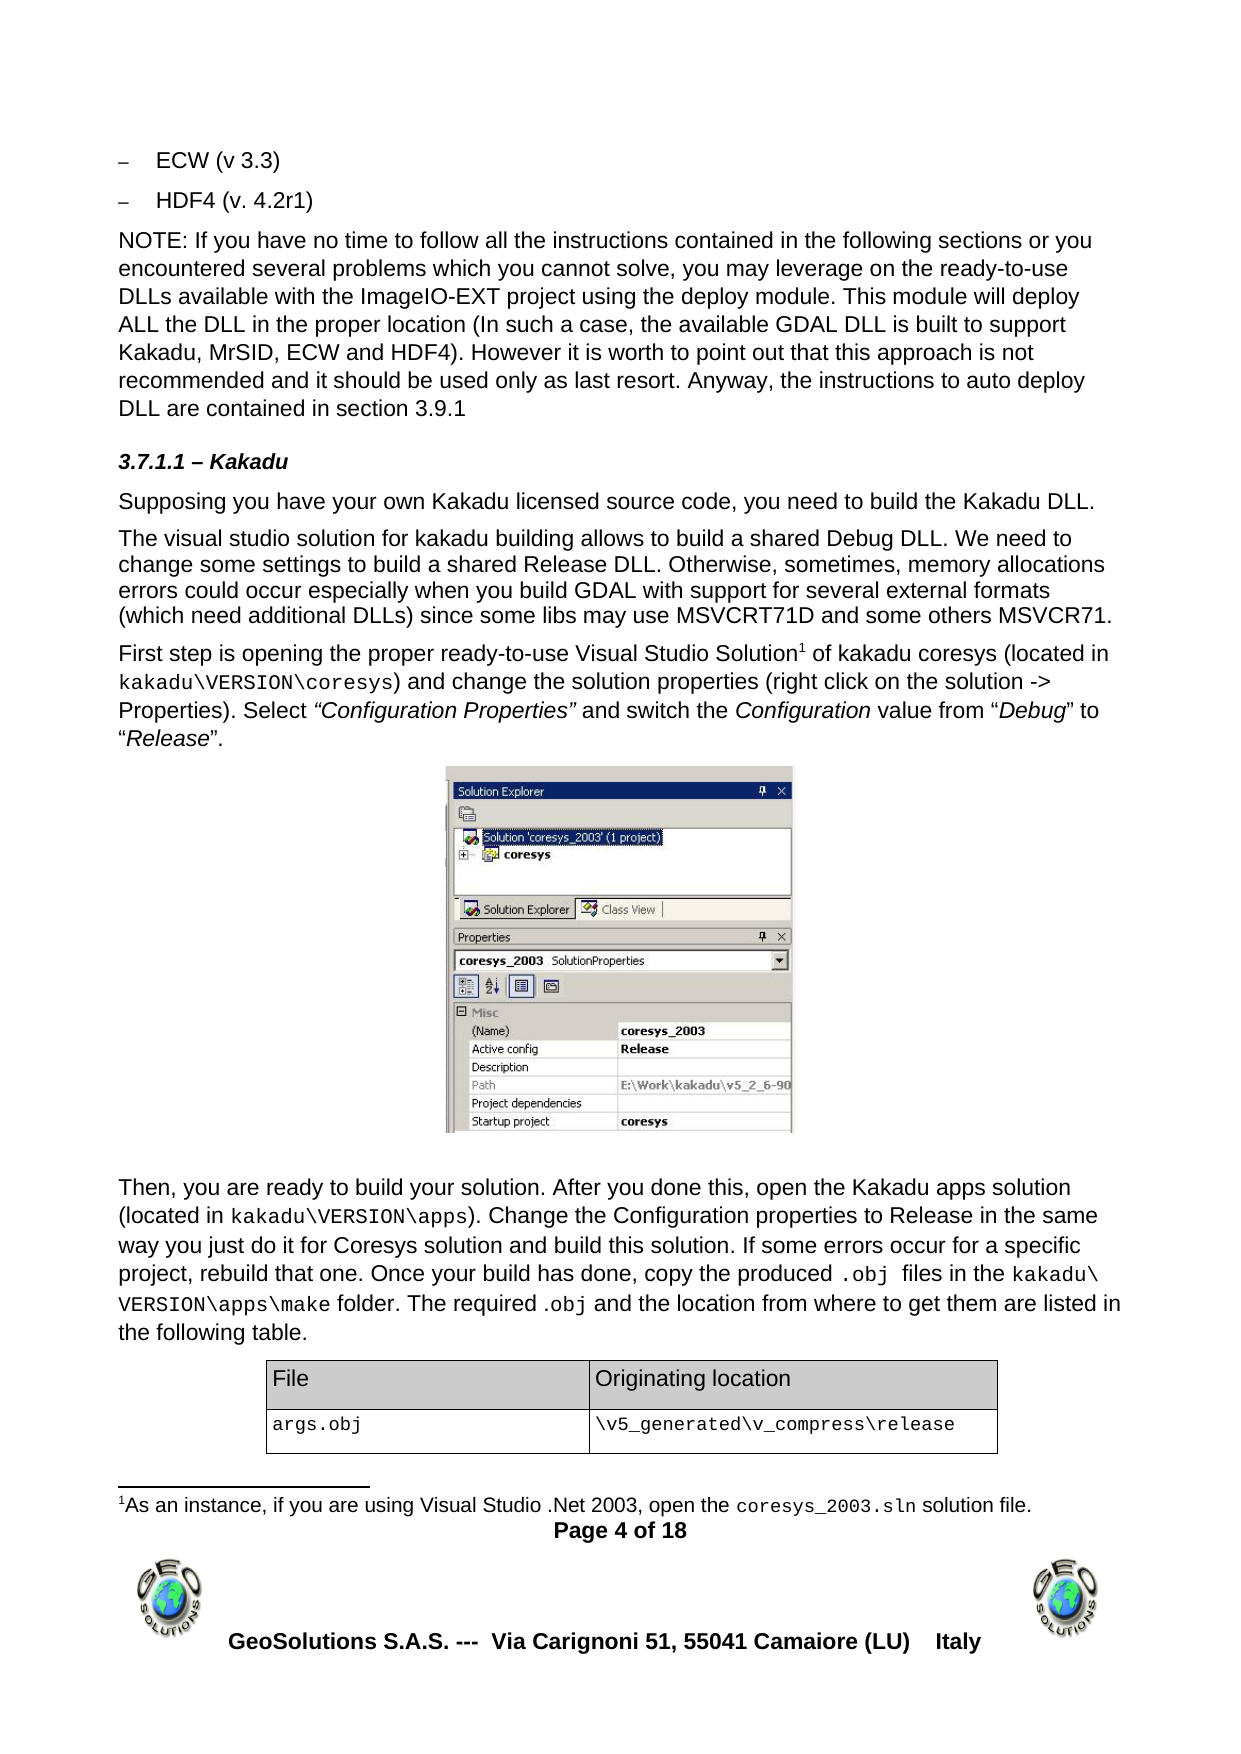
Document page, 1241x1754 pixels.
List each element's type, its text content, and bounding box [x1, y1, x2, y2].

text Then, you are ready to build your solution. After you done this, open the Kakadu apps solution (located in kakadu\VERSION\apps). Change the Configuration properties to Release in the same way you just do it for Coresys solution and build this solution. If some errors occur for a specific project, rebuild that one. Once your build has done, copy the produced .obj files in the kakadu\VERSION\apps\make folder. The required .obj and the location from where to get them are listed in the following table. [118, 1175, 1122, 1345]
picture [134, 1552, 205, 1641]
text The visual studio solution for kakadu building allows to build a shared Debug DLL. We need to change some settings to build a shared Release DLL. Otherwise, sometimes, memory allocations errors could occur especially when you build GDAL with support for several external formats (which need additional DLLs) since some libs may use MSVCRT71D and some others MSVCR71. [118, 526, 1122, 628]
table_header Originating location [590, 1361, 997, 1409]
table_cell args.obj [267, 1410, 589, 1453]
text NOTE: If you have no time to follow all the instructions contained in the following sections or you encountered several problems which you cannot solve, you may leverage on the ready-to-use DLLs available with the ImageIO-EXT project using the deploy module. This module will deploy ALL the DLL in the proper location (In such a case, the available GDAL DLL is built to support Kakadu, MrSID, ECW and HDF4). However it is worth to point out that this approach is not recommended and it should be used only as last resort. Anyway, the instructions to auto deploy DLL are contained in section 3.9.1 [118, 227, 1122, 422]
list ECW (v 3.3) [118, 148, 1122, 173]
picture [1030, 1552, 1101, 1641]
table_header File [267, 1361, 589, 1409]
text As an instance, if you are using Visual Studio .Net 2003, open the coresys_2003.sln solution file. [118, 1493, 1122, 1518]
text First step is opening the proper ready-to-use Visual Studio Solution of kakadu coresys (located in kakadu\VERSION\coresys) and change the solution properties (right click on the solution -> Properties). Select “Configuration Properties” and switch the Configuration value from “Debug” to “Release”. [118, 640, 1122, 752]
table_cell \v5_generated\v_compress\release [590, 1410, 997, 1453]
list HDF4 (v. 4.2r1) [118, 187, 1122, 213]
subtitle 3.7.1.1 – Kakadu [118, 449, 1122, 474]
picture [445, 766, 795, 1133]
text Supposing you have your own Kakadu licensed source code, you need to build the Kakadu DLL. [118, 489, 1122, 514]
